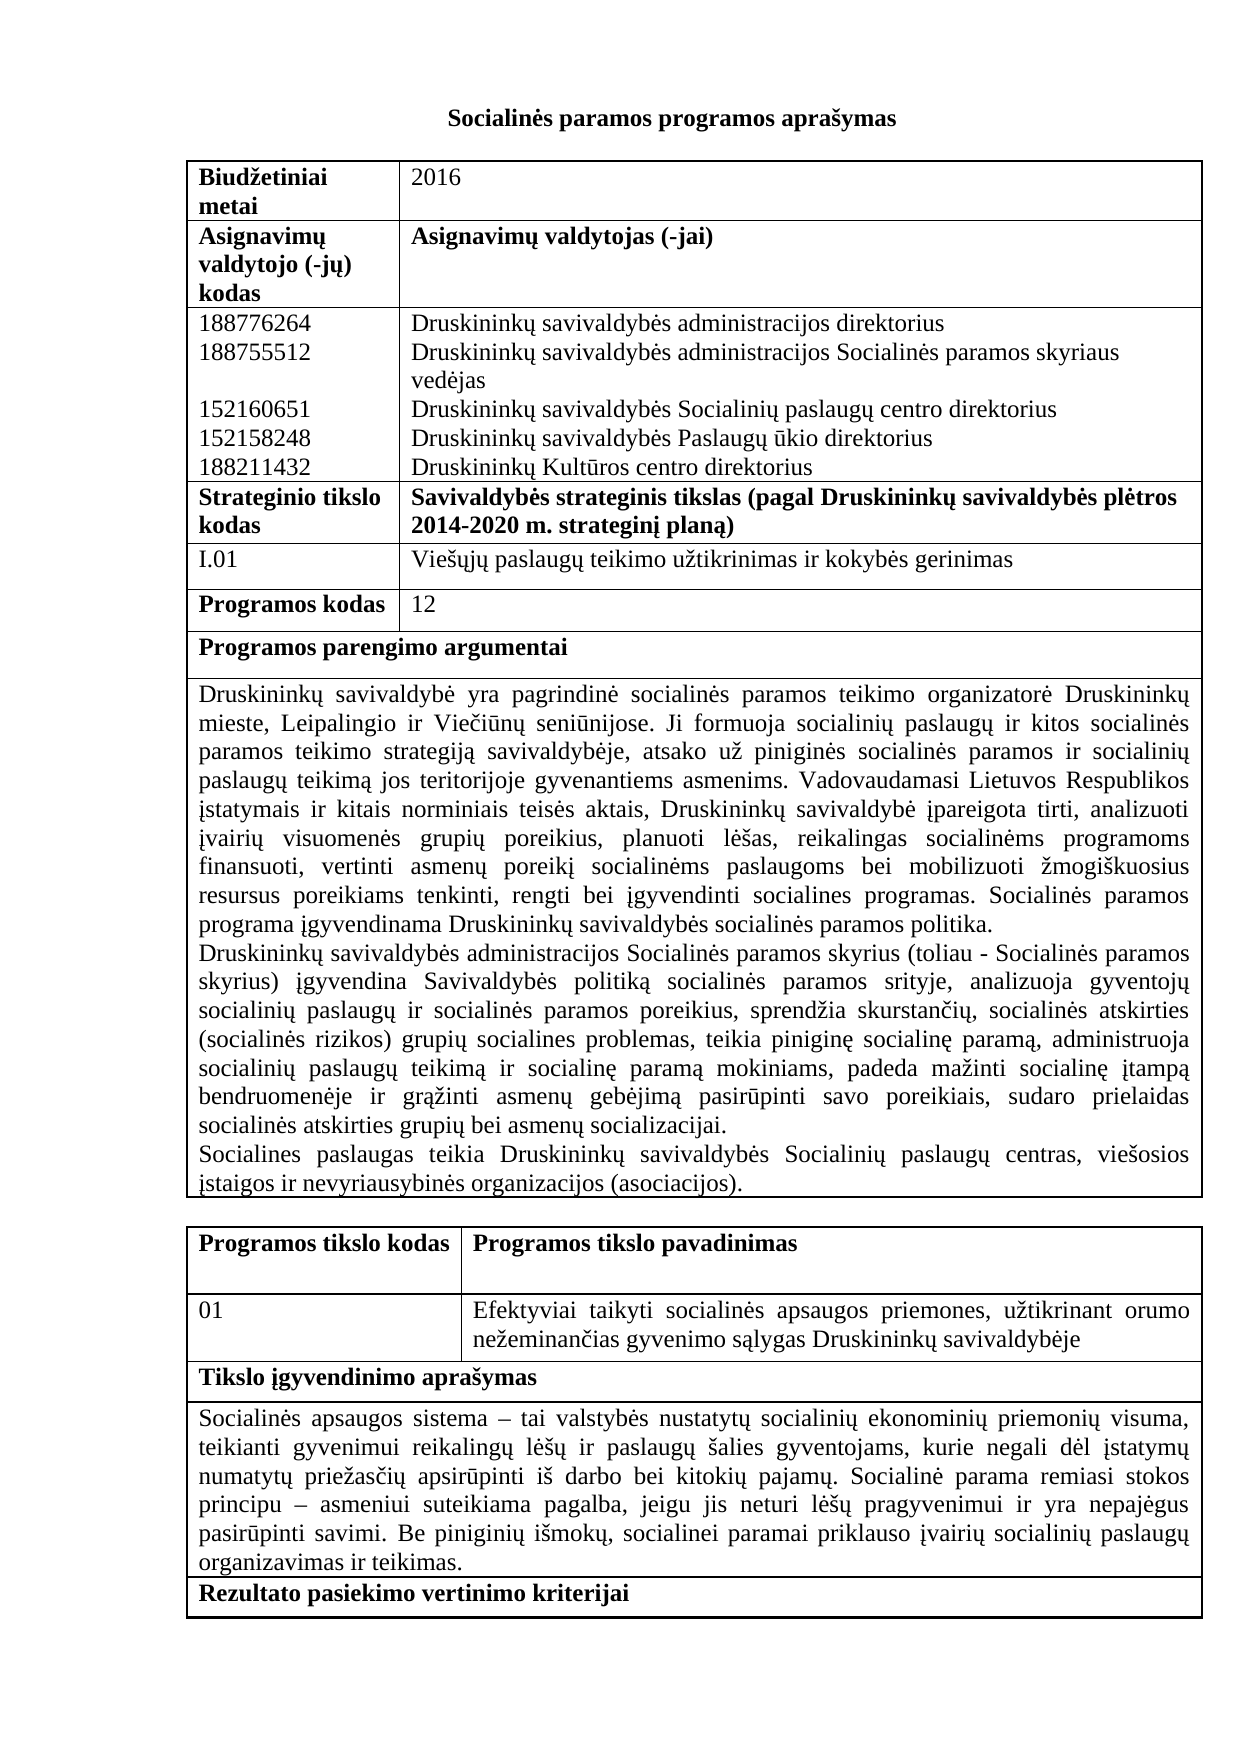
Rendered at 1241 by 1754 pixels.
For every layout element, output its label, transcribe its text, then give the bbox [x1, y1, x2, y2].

table_cell Asignavimų valdytojas (-jai) [400, 221, 1201, 307]
table_cell Viešųjų paslaugų teikimo užtikrinimas ir kokybės gerinimas [400, 544, 1201, 588]
table_cell I.01 [188, 544, 399, 588]
table_cell Tikslo įgyvendinimo aprašymas [188, 1362, 1201, 1401]
table_cell 01 [188, 1295, 461, 1361]
table_header Programos tikslo pavadinimas [462, 1228, 1201, 1293]
table_cell Asignavimų valdytojo (-jų) kodas [188, 221, 399, 307]
table_cell Savivaldybės strateginis tikslas (pagal Druskininkų savivaldybės plėtros 2014-2020 m. strateginį planą) [400, 482, 1201, 543]
table_cell 188776264 188755512 152160651 152158248 188211432 [188, 308, 399, 481]
table_cell Socialinės apsaugos sistema – tai valstybės nustatytų socialinių ekonominių priemonių visuma, teikianti gyvenimui reikalingų lėšų ir paslaugų šalies gyventojams, kurie negali dėl įstatymų numatytų priežasčių apsirūpinti iš darbo bei kitokių pajamų. Socialinė parama remiasi stokos principu – asmeniui suteikiama pagalba, jeigu jis neturi lėšų pragyvenimui ir yra nepajėgus pasirūpinti savimi. Be piniginių išmokų, socialinei paramai priklauso įvairių socialinių paslaugų organizavimas ir teikimas. [188, 1403, 1201, 1576]
table_cell Programos kodas [188, 590, 399, 631]
table_cell Druskininkų savivaldybės administracijos direktorius Druskininkų savivaldybės administracijos Socialinės paramos skyriaus vedėjas Druskininkų savivaldybės Socialinių paslaugų centro direktorius Druskininkų savivaldybės Paslaugų ūkio direktorius Druskininkų Kultūros centro direktorius [400, 308, 1201, 481]
text Socialinės paramos programos aprašymas [177, 103, 1166, 131]
table_cell 12 [400, 590, 1201, 631]
table_header Biudžetiniai metai [188, 162, 399, 220]
table_cell Efektyviai taikyti socialinės apsaugos priemones, užtikrinant orumo nežeminančias gyvenimo sąlygas Druskininkų savivaldybėje [462, 1295, 1201, 1361]
table_header Programos tikslo kodas [188, 1228, 461, 1293]
table_cell Strateginio tikslo kodas [188, 482, 399, 543]
table_header 2016 [400, 162, 1201, 220]
table_cell Programos parengimo argumentai [188, 632, 1201, 678]
table_cell Druskininkų savivaldybė yra pagrindinė socialinės paramos teikimo organizatorė Druskininkų mieste, Leipalingio ir Viečiūnų seniūnijose. Ji formuoja socialinių paslaugų ir kitos socialinės paramos teikimo strategiją savivaldybėje, atsako už piniginės socialinės paramos ir socialinių paslaugų teikimą jos teritorijoje gyvenantiems asmenims. Vadovaudamasi Lietuvos Respublikos įstatymais ir kitais norminiais teisės aktais, Druskininkų savivaldybė įpareigota tirti, analizuoti įvairių visuomenės grupių poreikius, planuoti lėšas, reikalingas socialinėms programoms finansuoti, vertinti asmenų poreikį socialinėms paslaugoms bei mobilizuoti žmogiškuosius resursus poreikiams tenkinti, rengti bei įgyvendinti socialines programas. Socialinės paramos programa įgyvendinama Druskininkų savivaldybės socialinės paramos politika. Druskininkų savivaldybės administracijos Socialinės paramos skyrius (toliau - Socialinės paramos skyrius) įgyvendina Savivaldybės politiką socialinės paramos srityje, analizuoja gyventojų socialinių paslaugų ir socialinės paramos poreikius, sprendžia skurstančių, socialinės atskirties (socialinės rizikos) grupių socialines problemas, teikia piniginę socialinę paramą, administruoja socialinių paslaugų teikimą ir socialinę paramą mokiniams, padeda mažinti socialinę įtampą bendruomenėje ir grąžinti asmenų gebėjimą pasirūpinti savo poreikiais, sudaro prielaidas socialinės atskirties grupių bei asmenų socializacijai. Socialines paslaugas teikia Druskininkų savivaldybės Socialinių paslaugų centras, viešosios įstaigos ir nevyriausybinės organizacijos (asociacijos). [188, 679, 1201, 1196]
table_cell Rezultato pasiekimo vertinimo kriterijai [188, 1578, 1201, 1616]
